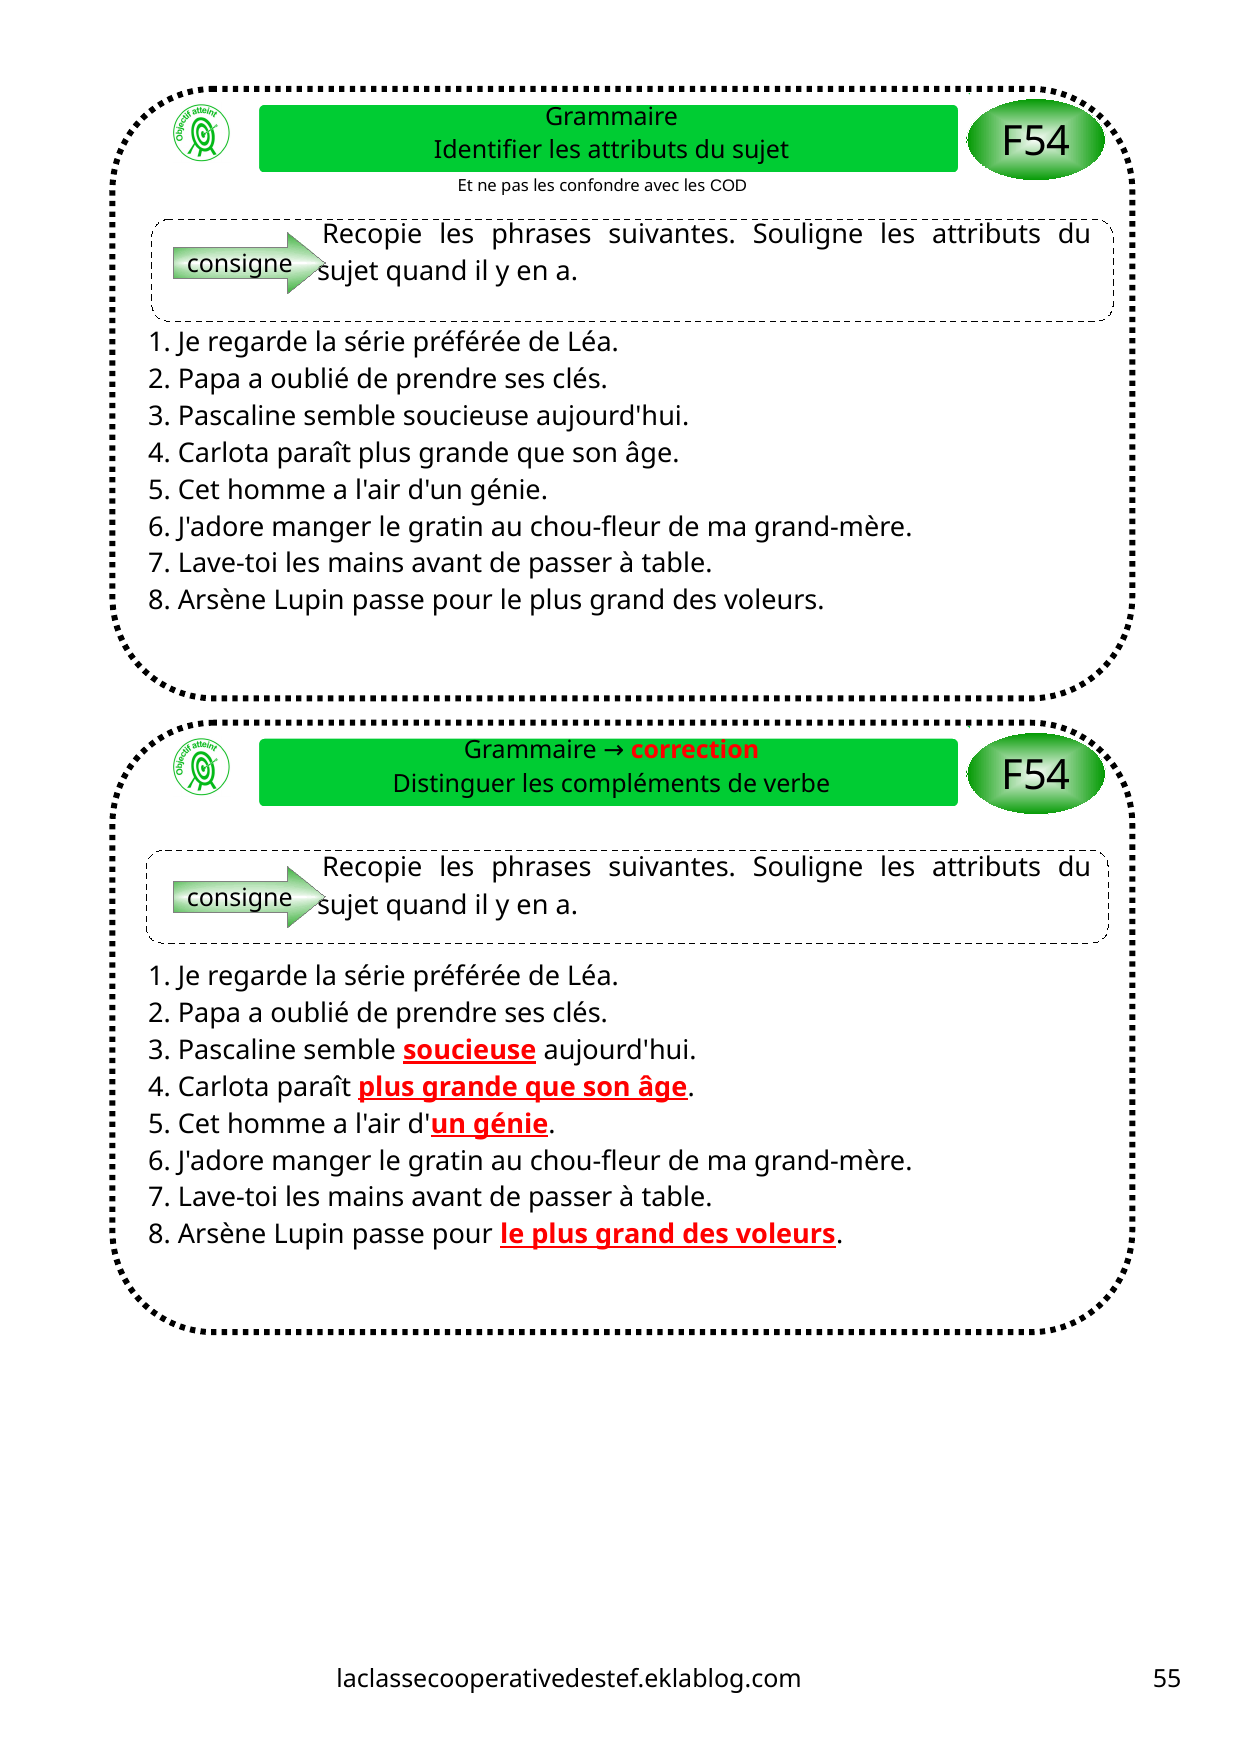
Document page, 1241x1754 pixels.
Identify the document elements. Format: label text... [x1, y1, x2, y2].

table_cell [142, 1257, 248, 1303]
table_cell [1098, 317, 1139, 623]
table_cell [142, 294, 1098, 317]
table_cell [970, 172, 1098, 206]
table_cell [1139, 928, 1181, 951]
table_cell [1081, 794, 1098, 806]
table_cell [101, 294, 142, 317]
table_cell [101, 840, 142, 928]
table_cell [1081, 160, 1098, 172]
table_cell [976, 795, 991, 806]
table_cell [1016, 128, 1027, 139]
table_cell [1098, 806, 1139, 840]
table_cell [1139, 806, 1181, 840]
table_header [59, 698, 101, 726]
table_cell [1098, 840, 1139, 928]
table_cell [1139, 172, 1181, 206]
table_cell [1139, 294, 1181, 317]
table_cell [142, 928, 1098, 951]
table_cell Recopie les phrases suivantes. Souligne les attributs du sujet quand il y en a. [142, 206, 1098, 294]
table_cell [1139, 1257, 1181, 1303]
table_cell [1098, 294, 1139, 317]
table_cell 1. Je regarde la série préférée de Léa. 2. Papa a oublié de prendre ses clés. 3. Pascaline semble soucieuse aujourd'hui. 4. Carlota paraît plus grande que son âge. 5. Cet homme a l'air d'un génie. 6. J'adore manger le gratin au chou-fleur de ma grand-mère. 7. Lave-toi les mains avant de passer à table. 8. Arsène Lupin passe pour le plus grand des voleurs. [142, 317, 1098, 623]
table_cell [142, 726, 248, 806]
table_cell Recopie les phrases suivantes. Souligne les attributs du sujet quand il y en a. [142, 840, 1098, 928]
table_cell [1098, 1257, 1139, 1303]
table_header [1098, 698, 1139, 726]
table_cell [101, 951, 142, 1257]
table_cell [59, 93, 101, 172]
table_cell [59, 294, 101, 317]
table_cell [59, 624, 101, 669]
table_cell [976, 162, 991, 172]
table_cell [1139, 206, 1181, 294]
table_cell [59, 206, 101, 294]
table_cell [59, 951, 101, 1257]
table_cell [253, 818, 970, 840]
table_cell [142, 172, 252, 206]
table_cell [101, 806, 142, 840]
table_cell [101, 624, 142, 669]
table_cell [1016, 142, 1039, 151]
table_cell [253, 184, 970, 206]
table_cell Grammaire → correction Distinguer les compléments de verbe [260, 739, 958, 806]
table_header [253, 698, 970, 724]
table_cell [59, 928, 101, 951]
table_header [970, 64, 1098, 92]
table_header [970, 698, 1098, 726]
table_cell [970, 806, 1098, 840]
table_cell [59, 726, 101, 806]
table_cell [1031, 128, 1056, 136]
table_cell [59, 806, 101, 840]
table_cell [59, 1257, 101, 1303]
table_cell [1098, 951, 1139, 1257]
table_cell [991, 1257, 1098, 1303]
table_cell [1139, 93, 1181, 172]
table_cell [248, 624, 991, 669]
table_cell [1139, 726, 1181, 806]
table_header [101, 64, 142, 92]
table_cell [101, 206, 142, 294]
picture [172, 102, 232, 163]
table_cell [142, 624, 248, 669]
table_header [1098, 64, 1139, 92]
table_cell [1023, 766, 1041, 781]
picture [172, 736, 232, 797]
table_header [142, 698, 252, 726]
table_cell [59, 172, 101, 206]
table_cell [101, 928, 142, 951]
table_header [253, 64, 970, 90]
table_cell 1. Je regarde la série préférée de Léa. 2. Papa a oublié de prendre ses clés. 3. Pascaline semble soucieuse aujourd'hui. 4. Carlota paraît plus grande que son âge. 5. Cet homme a l'air d'un génie. 6. J'adore manger le gratin au chou-fleur de ma grand-mère. 7. Lave-toi les mains avant de passer à table. 8. Arsène Lupin passe pour le plus grand des voleurs. [142, 951, 1098, 1257]
table_cell [195, 255, 323, 270]
table_cell [1139, 840, 1181, 928]
table_cell [101, 726, 142, 806]
table_cell [101, 1257, 142, 1303]
table_cell [59, 317, 101, 623]
table_cell [1139, 624, 1181, 669]
table_cell [970, 726, 1098, 752]
table_cell [142, 806, 252, 840]
table_cell [101, 172, 142, 206]
table_header [142, 64, 252, 92]
table_cell [1098, 624, 1139, 669]
table_cell [991, 624, 1098, 669]
table_cell [1098, 206, 1139, 294]
table_cell [142, 93, 248, 172]
table_cell [1139, 317, 1181, 623]
table_cell [59, 840, 101, 928]
table_header [1139, 64, 1181, 92]
table_cell [1098, 93, 1139, 172]
table_cell [101, 317, 142, 623]
table_cell [1029, 140, 1040, 144]
table_cell [1139, 951, 1181, 1257]
table_cell [1030, 132, 1050, 144]
table_cell [1022, 132, 1041, 148]
table_cell [1098, 726, 1139, 806]
table_header [1139, 698, 1181, 726]
table_cell [1098, 928, 1139, 951]
table_cell [1030, 766, 1049, 781]
table_cell [970, 93, 1098, 120]
table_cell [248, 1257, 991, 1303]
table_header [101, 698, 142, 726]
table_header [59, 64, 101, 92]
table_cell Grammaire Identifier les attributs du sujet [260, 105, 958, 172]
table_cell [101, 93, 142, 172]
table_cell [1098, 172, 1139, 206]
